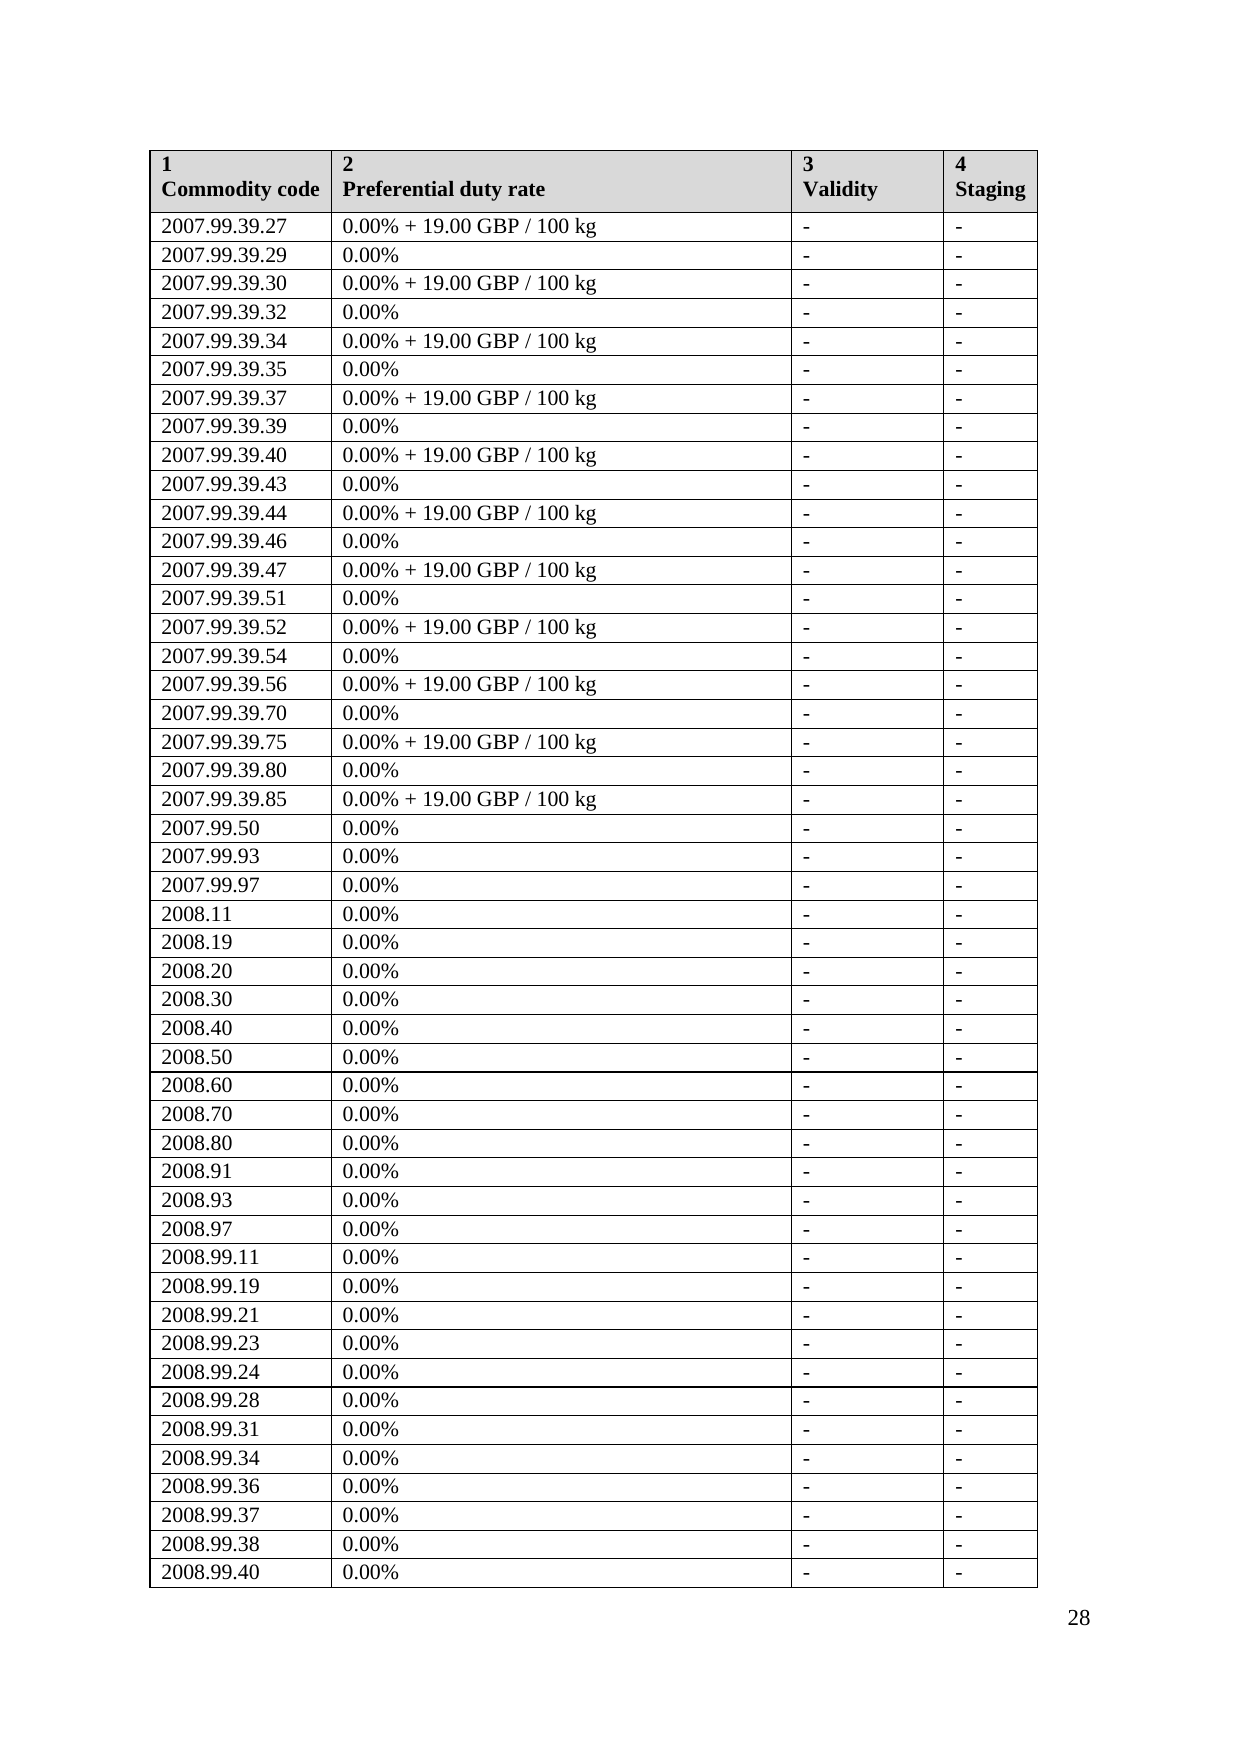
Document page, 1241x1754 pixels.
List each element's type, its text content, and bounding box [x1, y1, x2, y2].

table_cell 2007.99.39.85 [151, 786, 331, 813]
table_cell - [944, 815, 1037, 842]
table_cell - [944, 901, 1037, 928]
table_cell - [944, 299, 1037, 327]
table_cell 0.00% [332, 1302, 791, 1329]
table_cell 0.00% [332, 986, 791, 1014]
table_cell - [944, 356, 1037, 384]
table_cell - [792, 815, 943, 842]
table_cell 2007.99.39.39 [151, 414, 331, 441]
table_cell 2008.97 [151, 1216, 331, 1243]
table_cell 0.00% [332, 757, 791, 785]
table_cell 2007.99.39.40 [151, 442, 331, 470]
table_cell 0.00% [332, 643, 791, 670]
table_cell - [944, 1273, 1037, 1301]
table_cell 0.00% [332, 1273, 791, 1301]
table_cell - [792, 328, 943, 355]
table_cell 2007.99.39.34 [151, 328, 331, 355]
table_cell - [792, 1073, 943, 1100]
table_cell 0.00% [332, 242, 791, 269]
table_cell - [792, 1015, 943, 1043]
table_cell - [792, 1216, 943, 1243]
table_cell - [792, 1388, 943, 1415]
table_cell - [944, 729, 1037, 756]
table_cell - [792, 929, 943, 957]
table_cell - [792, 786, 943, 813]
table_cell 2007.99.39.80 [151, 757, 331, 785]
table_cell 2007.99.39.30 [151, 270, 331, 298]
table_cell 0.00% + 19.00 GBP / 100 kg [332, 614, 791, 642]
table_cell - [944, 414, 1037, 441]
table_cell - [792, 1044, 943, 1071]
table_cell 0.00% + 19.00 GBP / 100 kg [332, 786, 791, 813]
table_cell - [944, 1474, 1037, 1501]
table_cell - [944, 1101, 1037, 1129]
table_cell - [792, 1502, 943, 1530]
table_cell - [944, 270, 1037, 298]
table_cell - [944, 328, 1037, 355]
table_cell - [792, 500, 943, 527]
table_cell 2007.99.39.52 [151, 614, 331, 642]
table_cell 0.00% + 19.00 GBP / 100 kg [332, 385, 791, 412]
table_cell 0.00% [332, 1559, 791, 1587]
table_cell - [792, 1187, 943, 1214]
table_cell - [792, 528, 943, 556]
table_cell 2007.99.39.47 [151, 557, 331, 584]
table_cell - [792, 872, 943, 899]
table_cell 0.00% [332, 1388, 791, 1415]
table_cell - [944, 1502, 1037, 1530]
table_cell 2008.99.31 [151, 1416, 331, 1444]
table_cell 0.00% + 19.00 GBP / 100 kg [332, 270, 791, 298]
table_cell 0.00% + 19.00 GBP / 100 kg [332, 557, 791, 584]
table_cell - [944, 1216, 1037, 1243]
table_cell 0.00% + 19.00 GBP / 100 kg [332, 500, 791, 527]
table_cell 0.00% [332, 1216, 791, 1243]
table_cell 2007.99.50 [151, 815, 331, 842]
table_cell - [792, 986, 943, 1014]
table_header 2 Preferential duty rate [332, 151, 791, 212]
table_header 1 Commodity code [151, 151, 331, 212]
table_cell - [944, 1302, 1037, 1329]
table_cell 2008.40 [151, 1015, 331, 1043]
table_cell - [944, 843, 1037, 871]
table_cell - [792, 1416, 943, 1444]
table_cell - [944, 757, 1037, 785]
table_cell 2007.99.39.43 [151, 471, 331, 498]
table_cell 2008.99.23 [151, 1330, 331, 1358]
table_cell - [792, 585, 943, 613]
table_cell 0.00% [332, 471, 791, 498]
table_cell 2008.60 [151, 1073, 331, 1100]
table_cell - [944, 614, 1037, 642]
table_cell 2008.99.24 [151, 1359, 331, 1386]
table_cell - [944, 700, 1037, 728]
table_cell - [944, 1187, 1037, 1214]
table_cell - [944, 671, 1037, 699]
table_cell - [792, 1474, 943, 1501]
table_cell - [792, 1101, 943, 1129]
table_cell 2007.99.97 [151, 872, 331, 899]
table_cell - [792, 700, 943, 728]
table_cell - [792, 1559, 943, 1587]
table_cell 2007.99.93 [151, 843, 331, 871]
table_cell - [944, 528, 1037, 556]
table_cell - [792, 1244, 943, 1272]
table_cell - [792, 356, 943, 384]
table_cell - [944, 1158, 1037, 1186]
table_cell 0.00% [332, 1244, 791, 1272]
table_cell - [944, 213, 1037, 241]
table_cell - [944, 1416, 1037, 1444]
table_cell 2008.99.38 [151, 1531, 331, 1558]
table_cell - [792, 1130, 943, 1157]
table_cell - [792, 299, 943, 327]
table_cell - [944, 585, 1037, 613]
table_cell 0.00% [332, 929, 791, 957]
table_cell - [944, 958, 1037, 985]
table_cell - [944, 242, 1037, 269]
table_cell - [792, 1330, 943, 1358]
table_cell - [792, 1445, 943, 1472]
table_cell - [944, 442, 1037, 470]
table_cell 0.00% [332, 585, 791, 613]
table_header 3 Validity [792, 151, 943, 212]
table_cell 0.00% [332, 356, 791, 384]
table_cell 0.00% + 19.00 GBP / 100 kg [332, 729, 791, 756]
table_cell 2007.99.39.37 [151, 385, 331, 412]
table_cell - [944, 1531, 1037, 1558]
table_cell - [792, 901, 943, 928]
table_cell - [944, 385, 1037, 412]
table_cell 0.00% [332, 1502, 791, 1530]
table_cell - [792, 614, 943, 642]
table_cell - [792, 270, 943, 298]
table_cell 2008.99.37 [151, 1502, 331, 1530]
table_cell 0.00% + 19.00 GBP / 100 kg [332, 213, 791, 241]
table_cell - [792, 242, 943, 269]
table_cell 0.00% [332, 1187, 791, 1214]
table_cell - [792, 1359, 943, 1386]
table_cell - [944, 1359, 1037, 1386]
table_cell 2007.99.39.27 [151, 213, 331, 241]
table_cell - [944, 1073, 1037, 1100]
table_cell - [944, 786, 1037, 813]
table_cell 2008.50 [151, 1044, 331, 1071]
table_cell 0.00% [332, 299, 791, 327]
table_cell 2007.99.39.51 [151, 585, 331, 613]
table_cell 2007.99.39.29 [151, 242, 331, 269]
table_cell - [792, 213, 943, 241]
table_cell - [792, 414, 943, 441]
table_cell - [944, 1445, 1037, 1472]
table_cell 0.00% [332, 1130, 791, 1157]
table_cell 0.00% + 19.00 GBP / 100 kg [332, 442, 791, 470]
table_cell 0.00% [332, 1101, 791, 1129]
table_cell - [944, 986, 1037, 1014]
table_cell 2007.99.39.56 [151, 671, 331, 699]
table_cell - [792, 958, 943, 985]
table_cell - [944, 1015, 1037, 1043]
table_cell - [792, 643, 943, 670]
table_cell - [792, 1158, 943, 1186]
table_cell - [944, 500, 1037, 527]
table_cell 0.00% + 19.00 GBP / 100 kg [332, 328, 791, 355]
table_cell - [944, 872, 1037, 899]
table_cell - [944, 1559, 1037, 1587]
table_cell - [944, 1244, 1037, 1272]
table_cell 2007.99.39.46 [151, 528, 331, 556]
table_cell - [944, 1044, 1037, 1071]
table_cell 2008.93 [151, 1187, 331, 1214]
table_cell - [792, 729, 943, 756]
table_cell - [792, 1531, 943, 1558]
table_cell 0.00% + 19.00 GBP / 100 kg [332, 671, 791, 699]
table_cell 0.00% [332, 958, 791, 985]
table_cell - [944, 643, 1037, 670]
table_cell 2008.91 [151, 1158, 331, 1186]
table_cell 0.00% [332, 1015, 791, 1043]
table_cell - [792, 442, 943, 470]
table_cell 0.00% [332, 1359, 791, 1386]
table_cell 2008.99.11 [151, 1244, 331, 1272]
table_cell 0.00% [332, 1158, 791, 1186]
table_cell 2008.30 [151, 986, 331, 1014]
table_cell 2008.99.40 [151, 1559, 331, 1587]
table_cell 2007.99.39.75 [151, 729, 331, 756]
table_cell 0.00% [332, 843, 791, 871]
table_cell - [944, 471, 1037, 498]
table_cell 0.00% [332, 815, 791, 842]
table_cell 2008.19 [151, 929, 331, 957]
table_cell - [944, 557, 1037, 584]
table_cell - [792, 385, 943, 412]
table_header 4 Staging [944, 151, 1037, 212]
table_cell 2007.99.39.54 [151, 643, 331, 670]
table_cell 2007.99.39.35 [151, 356, 331, 384]
table_cell - [944, 1130, 1037, 1157]
table_cell 2007.99.39.44 [151, 500, 331, 527]
table_cell 0.00% [332, 700, 791, 728]
table_cell 2008.99.21 [151, 1302, 331, 1329]
table_cell - [792, 557, 943, 584]
table_cell - [944, 1388, 1037, 1415]
table_cell 2008.99.19 [151, 1273, 331, 1301]
table_cell - [944, 1330, 1037, 1358]
table_cell 2008.11 [151, 901, 331, 928]
table_cell 0.00% [332, 1044, 791, 1071]
table_cell - [792, 471, 943, 498]
table_cell - [792, 1302, 943, 1329]
table_cell 0.00% [332, 1330, 791, 1358]
table_cell 2008.70 [151, 1101, 331, 1129]
table_cell 2007.99.39.32 [151, 299, 331, 327]
table_cell 2008.99.34 [151, 1445, 331, 1472]
table_cell - [792, 671, 943, 699]
table_cell 0.00% [332, 872, 791, 899]
table_cell - [792, 757, 943, 785]
table_cell 0.00% [332, 901, 791, 928]
table_cell - [792, 843, 943, 871]
table_cell 0.00% [332, 1531, 791, 1558]
table_cell 2008.99.36 [151, 1474, 331, 1501]
table_cell 2008.20 [151, 958, 331, 985]
table_cell 2008.99.28 [151, 1388, 331, 1415]
table_cell 0.00% [332, 1445, 791, 1472]
table_cell 0.00% [332, 1073, 791, 1100]
table_cell 0.00% [332, 414, 791, 441]
table_cell 0.00% [332, 1474, 791, 1501]
table_cell 2008.80 [151, 1130, 331, 1157]
table_cell 2007.99.39.70 [151, 700, 331, 728]
table_cell - [792, 1273, 943, 1301]
table_cell 0.00% [332, 528, 791, 556]
table_cell 0.00% [332, 1416, 791, 1444]
table_cell - [944, 929, 1037, 957]
